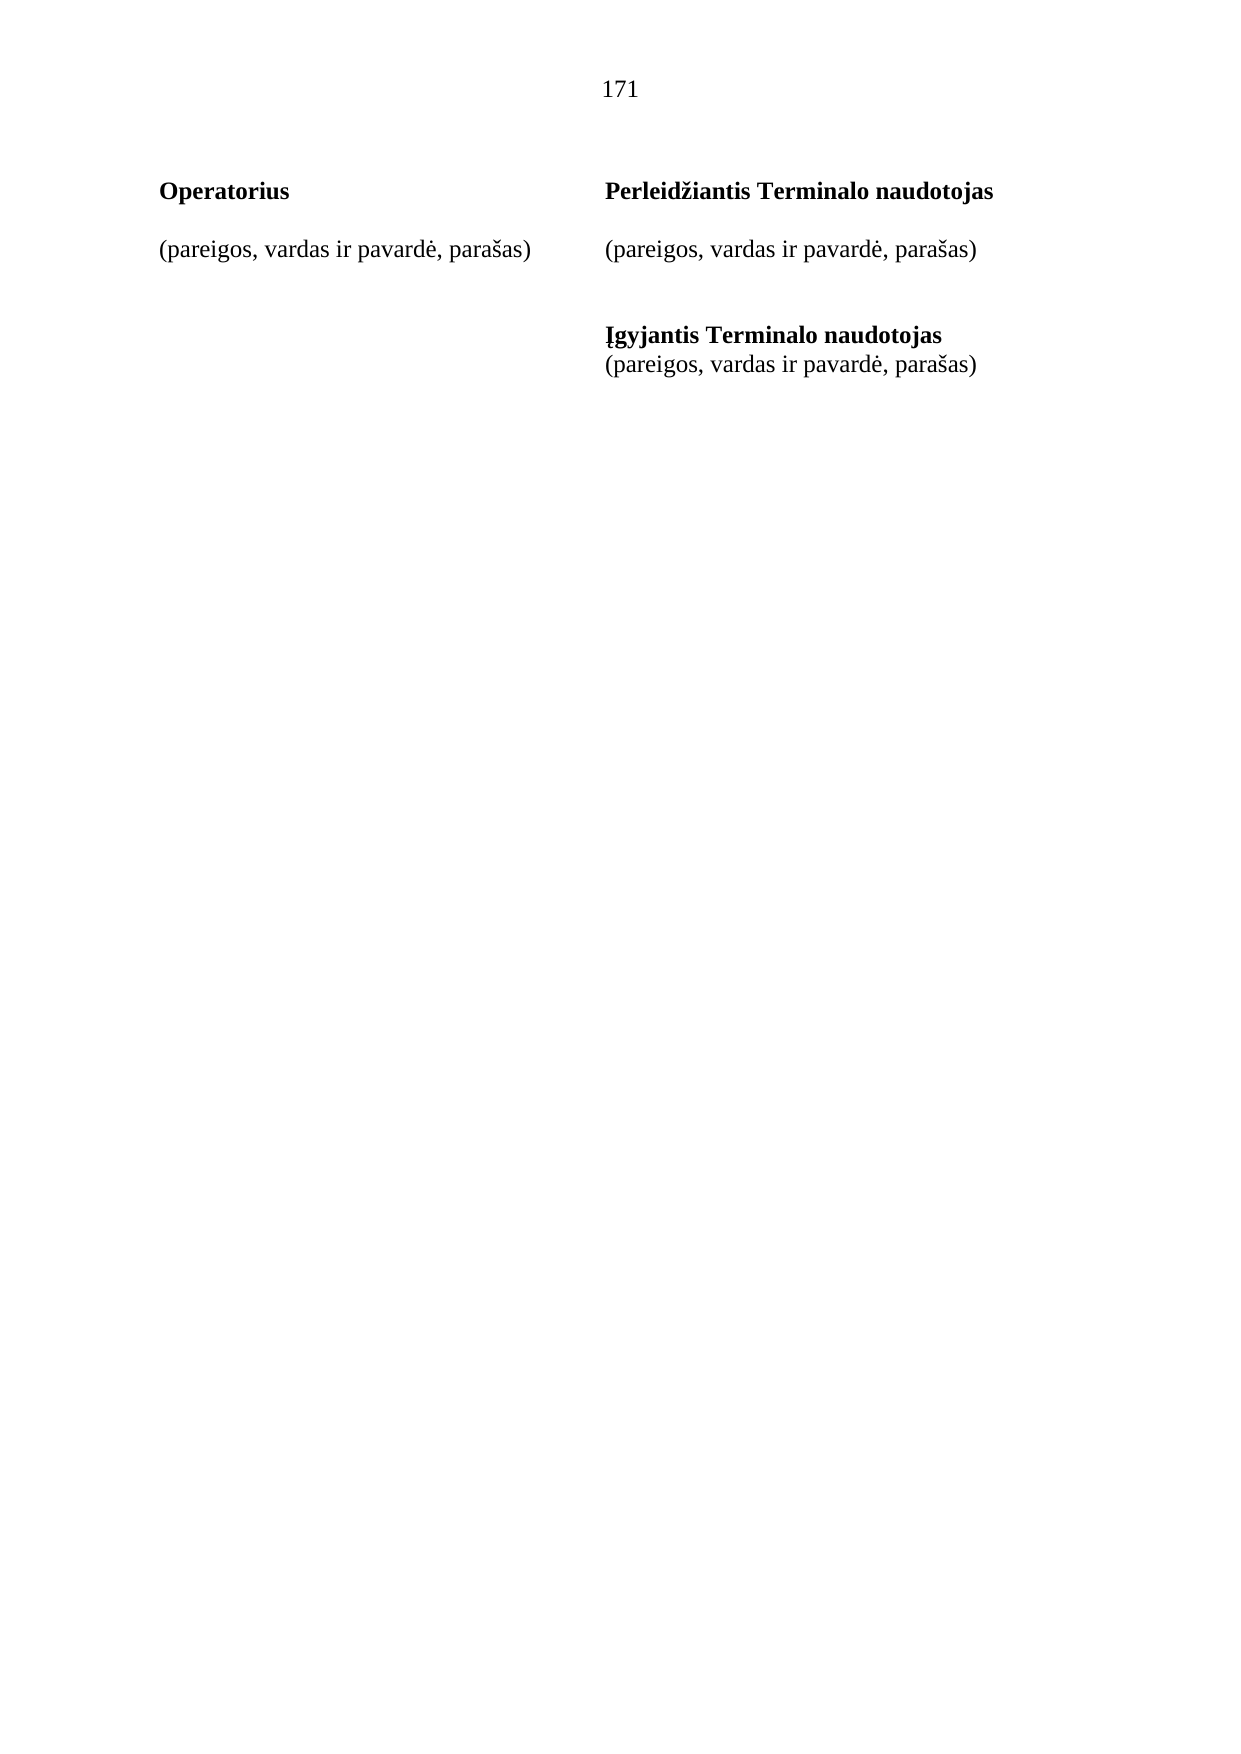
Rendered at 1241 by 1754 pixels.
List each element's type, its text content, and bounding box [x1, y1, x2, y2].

table_cell (pareigos, vardas ir pavardė, parašas) [148, 234, 593, 435]
table_cell (pareigos, vardas ir pavardė, parašas) Įgyjantis Terminalo naudotojas (pareigos, vardas ir pavardė, parašas) [594, 234, 1039, 435]
table_header Operatorius [148, 176, 593, 234]
table_header Perleidžiantis Terminalo naudotojas [594, 176, 1039, 234]
